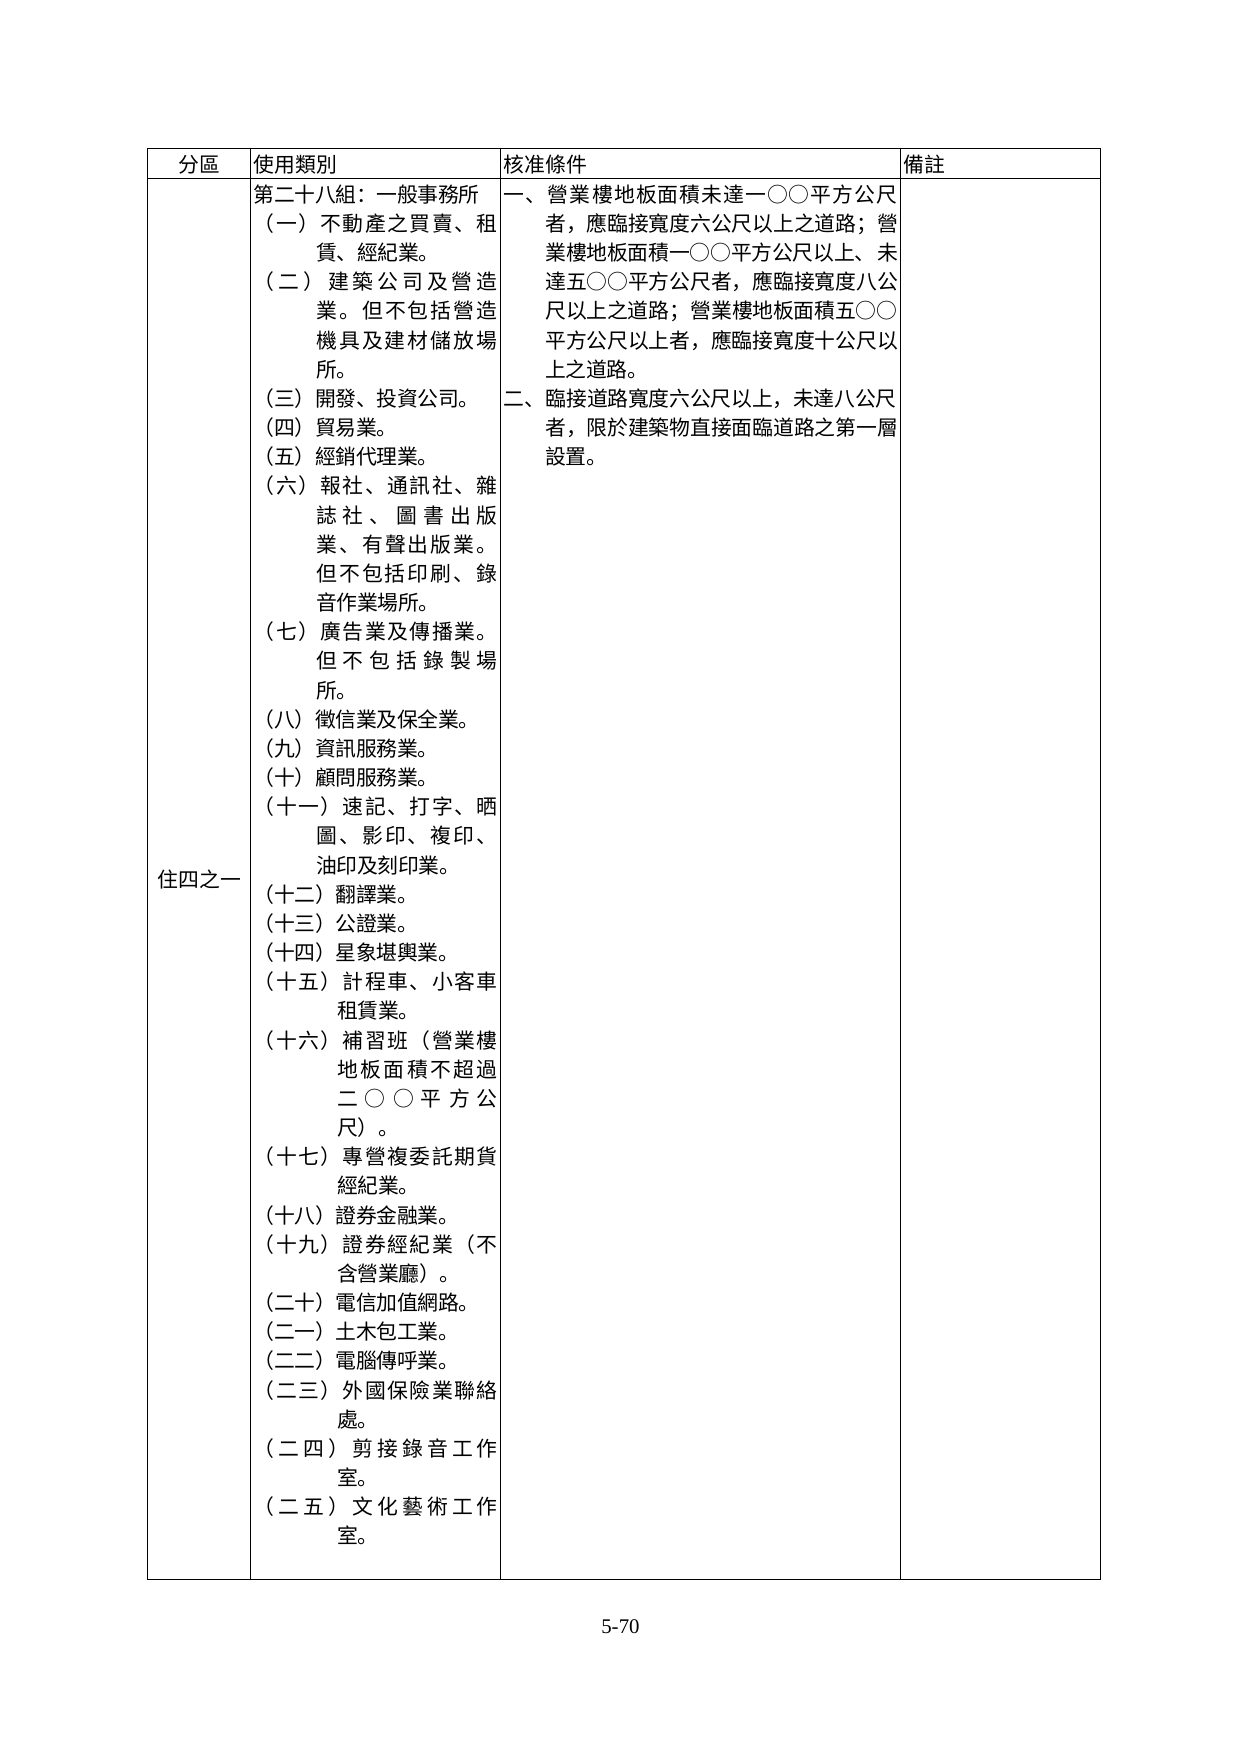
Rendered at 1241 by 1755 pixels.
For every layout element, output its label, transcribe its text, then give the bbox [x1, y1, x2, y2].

table_header 備註 [901, 149, 1100, 178]
table_header 使用類別 [251, 149, 500, 178]
table_cell 一、營業樓地板面積未達一○○平方公尺者，應臨接寬度六公尺以上之道路；營業樓地板面積一○○平方公尺以上、未達五○○平方公尺者，應臨接寬度八公尺以上之道路；營業樓地板面積五○○平方公尺以上者，應臨接寬度十公尺以上之道路。 二、臨接道路寬度六公尺以上，未達八公尺者，限於建築物直接面臨道路之第一層設置。 [501, 179, 900, 1579]
table_cell 住四之一 [148, 179, 250, 1579]
table_header 分區 [148, 149, 250, 178]
table_cell [901, 179, 1100, 1579]
table_cell 第二十八組：一般事務所 （一）不動產之買賣、租賃、經紀業。 （二）建築公司及營造業。但不包括營造機具及建材儲放場所。 （三）開發、投資公司。 （四）貿易業。 （五）經銷代理業。 （六）報社、通訊社、雜誌社、圖書出版業、有聲出版業。但不包括印刷、錄音作業場所。 （七）廣告業及傳播業。但不包括錄製場所。 （八）徵信業及保全業。 （九）資訊服務業。 （十）顧問服務業。 （十一）速記、打字、晒圖、影印、複印、油印及刻印業。 （十二）翻譯業。 （十三）公證業。 （十四）星象堪輿業。 （十五）計程車、小客車租賃業。 （十六）補習班（營業樓地板面積不超過二○○平方公尺）。 （十七）專營複委託期貨經紀業。 （十八）證券金融業。 （十九）證券經紀業（不含營業廳）。 （二十）電信加值網路。 （二一）土木包工業。 （二二）電腦傳呼業。 （二三）外國保險業聯絡處。 （二四）剪接錄音工作室。 （二五）文化藝術工作室。 [251, 179, 500, 1579]
table_header 核准條件 [501, 149, 900, 178]
